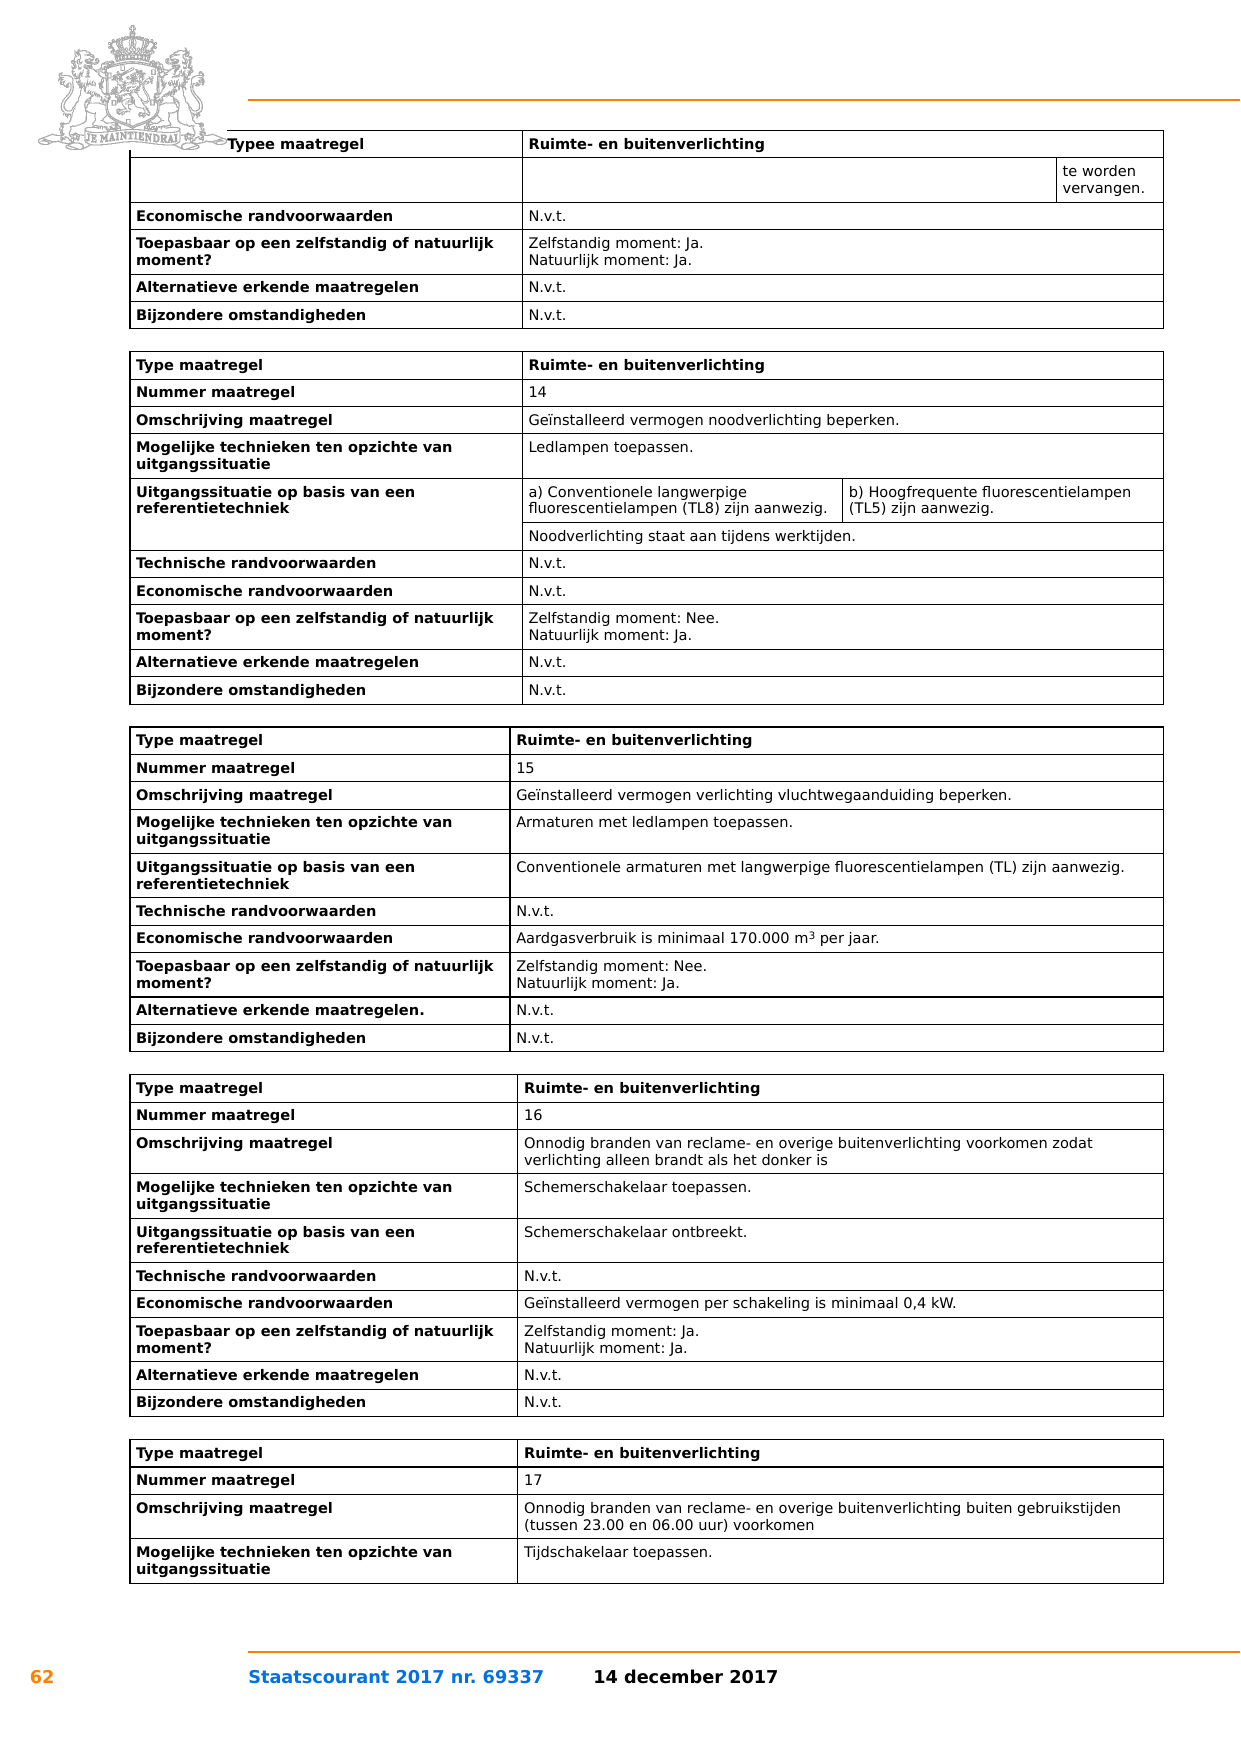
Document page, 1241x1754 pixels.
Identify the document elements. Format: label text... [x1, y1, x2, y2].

table_cell Geïnstalleerd vermogen noodverlichting beperken. [523, 407, 1163, 433]
table_cell Mogelijke technieken ten opzichte van uitgangssituatie [131, 1174, 517, 1218]
table_cell Nummer maatregel [131, 755, 509, 781]
table_cell a) Conventionele langwerpige fluorescentielampen (TL8) zijn aanwezig. [523, 479, 842, 522]
table_cell Zelfstandig moment: Ja. Natuurlijk moment: Ja. [523, 230, 1163, 273]
table_cell Bijzondere omstandigheden [131, 677, 522, 703]
table_cell Bijzondere omstandigheden [131, 1025, 509, 1051]
table_cell Zelfstandig moment: Ja. Natuurlijk moment: Ja. [518, 1318, 1163, 1361]
table_cell Nummer maatregel [131, 1103, 517, 1129]
table_cell Noodverlichting staat aan tijdens werktijden. [523, 523, 1163, 549]
table_header Type maatregel [131, 1440, 517, 1466]
table_cell 15 [511, 755, 1163, 781]
table_cell [131, 158, 522, 202]
table_cell Omschrijving maatregel [131, 407, 522, 433]
table_cell Aardgasverbruik is minimaal 170.000 m3 per jaar. [511, 926, 1163, 952]
table_cell Mogelijke technieken ten opzichte van uitgangssituatie [131, 810, 509, 853]
table_cell N.v.t. [518, 1390, 1163, 1416]
table_cell N.v.t. [518, 1362, 1163, 1389]
table_cell Nummer maatregel [131, 380, 522, 406]
table_cell Technische randvoorwaarden [131, 898, 509, 925]
table_cell N.v.t. [523, 551, 1163, 577]
table_cell 17 [518, 1468, 1163, 1494]
table_cell Alternatieve erkende maatregelen. [131, 998, 509, 1024]
table_cell Bijzondere omstandigheden [131, 302, 522, 328]
table_cell N.v.t. [518, 1263, 1163, 1289]
table_cell Mogelijke technieken ten opzichte van uitgangssituatie [131, 434, 522, 478]
table_cell Uitgangssituatie op basis van een referentietechniek [131, 479, 522, 549]
table_header Ruimte- en buitenverlichting [518, 1075, 1163, 1102]
table_cell Omschrijving maatregel [131, 1130, 517, 1173]
table_cell Technische randvoorwaarden [131, 551, 522, 577]
table_cell te worden vervangen. [1057, 158, 1163, 202]
table_cell Zelfstandig moment: Nee. Natuurlijk moment: Ja. [523, 605, 1163, 649]
table_cell N.v.t. [511, 998, 1163, 1024]
table_cell Economische randvoorwaarden [131, 1291, 517, 1317]
table_cell 16 [518, 1103, 1163, 1129]
table_header Ruimte- en buitenverlichting [518, 1440, 1163, 1466]
table_cell N.v.t. [523, 275, 1163, 301]
table_cell Conventionele armaturen met langwerpige fluorescentielampen (TL) zijn aanwezig. [511, 854, 1163, 897]
table_cell Uitgangssituatie op basis van een referentietechniek [131, 1219, 517, 1262]
table_cell Toepasbaar op een zelfstandig of natuurlijk moment? [131, 230, 522, 273]
table_cell Onnodig branden van reclame- en overige buitenverlichting voorkomen zodat verlichting alleen brandt als het donker is [518, 1130, 1163, 1173]
table_cell Technische randvoorwaarden [131, 1263, 517, 1289]
table_cell Bijzondere omstandigheden [131, 1390, 517, 1416]
table_cell N.v.t. [511, 1025, 1163, 1051]
table_cell Mogelijke technieken ten opzichte van uitgangssituatie [131, 1539, 517, 1582]
table_cell b) Hoogfrequente fluorescentielampen (TL5) zijn aanwezig. [843, 479, 1163, 522]
table_header Ruimte- en buitenverlichting [523, 131, 1163, 157]
table_cell Economische randvoorwaarden [131, 203, 522, 229]
table_cell Schemerschakelaar ontbreekt. [518, 1219, 1163, 1262]
table_cell Economische randvoorwaarden [131, 926, 509, 952]
table_cell Onnodig branden van reclame- en overige buitenverlichting buiten gebruikstijden (tussen 23.00 en 06.00 uur) voorkomen [518, 1495, 1163, 1538]
table_header Typee maatregel [131, 131, 522, 157]
table_header Type maatregel [131, 352, 522, 378]
table_cell Alternatieve erkende maatregelen [131, 275, 522, 301]
table_cell Geïnstalleerd vermogen verlichting vluchtwegaanduiding beperken. [511, 782, 1163, 808]
table_cell Schemerschakelaar toepassen. [518, 1174, 1163, 1218]
table_cell Uitgangssituatie op basis van een referentietechniek [131, 854, 509, 897]
table_cell N.v.t. [523, 677, 1163, 703]
table_cell 14 [523, 380, 1163, 406]
table_cell Geïnstalleerd vermogen per schakeling is minimaal 0,4 kW. [518, 1291, 1163, 1317]
table_cell Tijdschakelaar toepassen. [518, 1539, 1163, 1582]
table_header Ruimte- en buitenverlichting [523, 352, 1163, 378]
table_header Ruimte- en buitenverlichting [511, 728, 1163, 754]
table_cell Alternatieve erkende maatregelen [131, 1362, 517, 1389]
table_cell Omschrijving maatregel [131, 782, 509, 808]
picture [38, 25, 227, 150]
table_cell Zelfstandig moment: Nee. Natuurlijk moment: Ja. [511, 953, 1163, 996]
table_cell Toepasbaar op een zelfstandig of natuurlijk moment? [131, 605, 522, 649]
table_cell Alternatieve erkende maatregelen [131, 650, 522, 676]
table_cell [523, 158, 1056, 202]
table_cell Ledlampen toepassen. [523, 434, 1163, 478]
table_cell Economische randvoorwaarden [131, 578, 522, 604]
table_cell Toepasbaar op een zelfstandig of natuurlijk moment? [131, 953, 509, 996]
table_cell Nummer maatregel [131, 1468, 517, 1494]
table_header Type maatregel [131, 1075, 517, 1102]
table_cell N.v.t. [523, 203, 1163, 229]
table_cell N.v.t. [523, 302, 1163, 328]
table_cell N.v.t. [511, 898, 1163, 925]
table_cell N.v.t. [523, 578, 1163, 604]
table_cell Armaturen met ledlampen toepassen. [511, 810, 1163, 853]
table_cell Toepasbaar op een zelfstandig of natuurlijk moment? [131, 1318, 517, 1361]
table_cell N.v.t. [523, 650, 1163, 676]
table_header Type maatregel [131, 728, 509, 754]
table_cell Omschrijving maatregel [131, 1495, 517, 1538]
